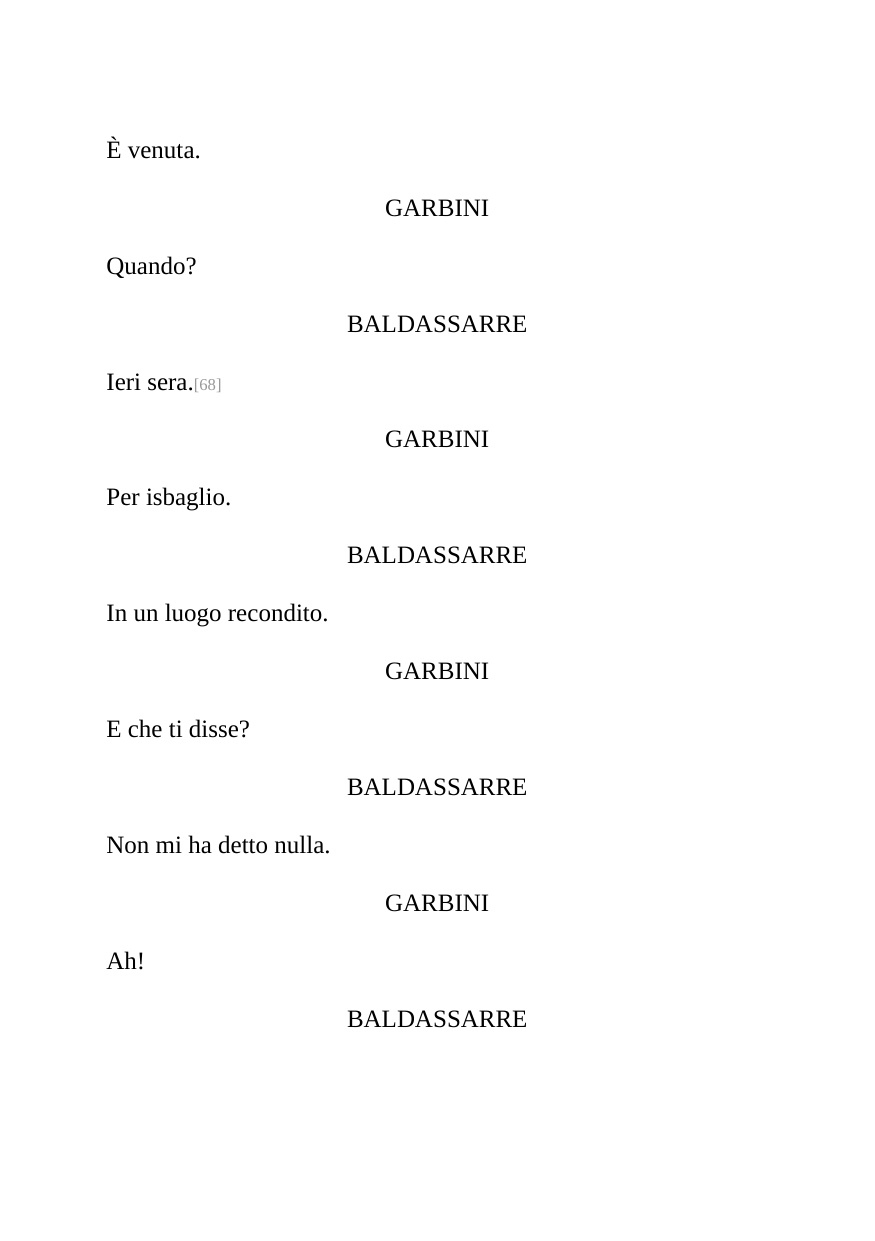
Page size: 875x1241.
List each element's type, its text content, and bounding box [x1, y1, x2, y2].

text In un luogo recondito. [106, 598, 768, 627]
text Ieri sera.[68] [106, 367, 768, 395]
text Per isbaglio. [106, 482, 768, 511]
text BALDASSARRE [106, 772, 768, 801]
text BALDASSARRE [106, 540, 768, 569]
text GARBINI [106, 888, 768, 917]
text Non mi ha detto nulla. [106, 830, 768, 859]
text Ah! [106, 946, 768, 974]
text È venuta. [106, 135, 768, 164]
text E che ti disse? [106, 714, 768, 743]
text BALDASSARRE [106, 1004, 768, 1032]
text BALDASSARRE [106, 309, 768, 337]
text GARBINI [106, 656, 768, 685]
text GARBINI [106, 424, 768, 453]
text GARBINI [106, 193, 768, 222]
text Quando? [106, 251, 768, 279]
